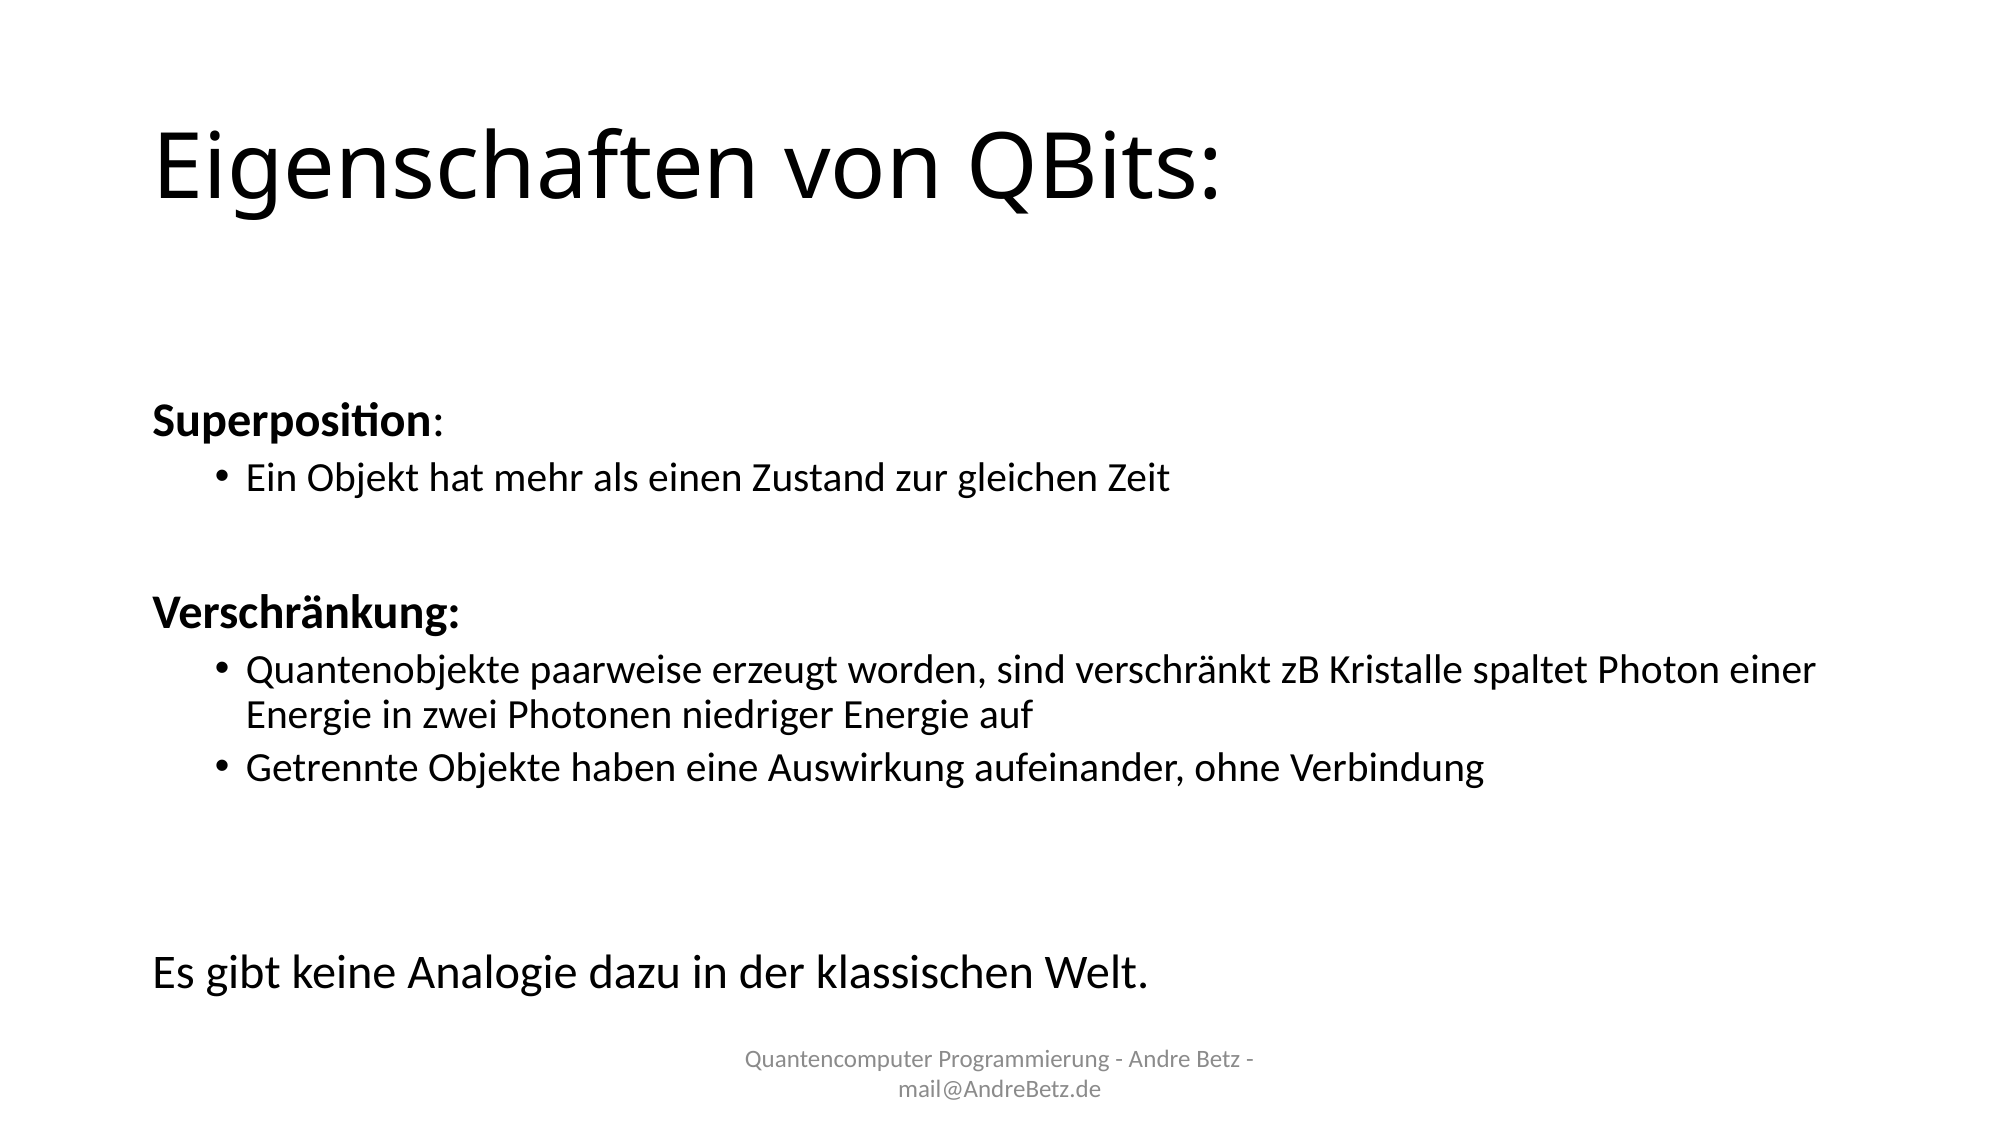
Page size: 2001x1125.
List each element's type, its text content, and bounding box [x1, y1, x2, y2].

title Eigenschaften von QBits: [137, 59, 1863, 278]
list Superposition: Ein Objekt hat mehr als einen Zustand zur gleichen Zeit Verschränkung: Quantenobjekte paarweise erzeugt worden, sind verschränkt zB Kristalle spaltet Photon einer Energie in zwei Photonen niedriger Energie auf Getrennte Objekte haben eine Auswirkung aufeinander, ohne Verbindung Es gibt keine Analogie dazu in der klassischen Welt. [137, 387, 1863, 1014]
footer Quantencomputer Programmierung - Andre Betz - mail@AndreBetz.de [662, 1042, 1338, 1103]
